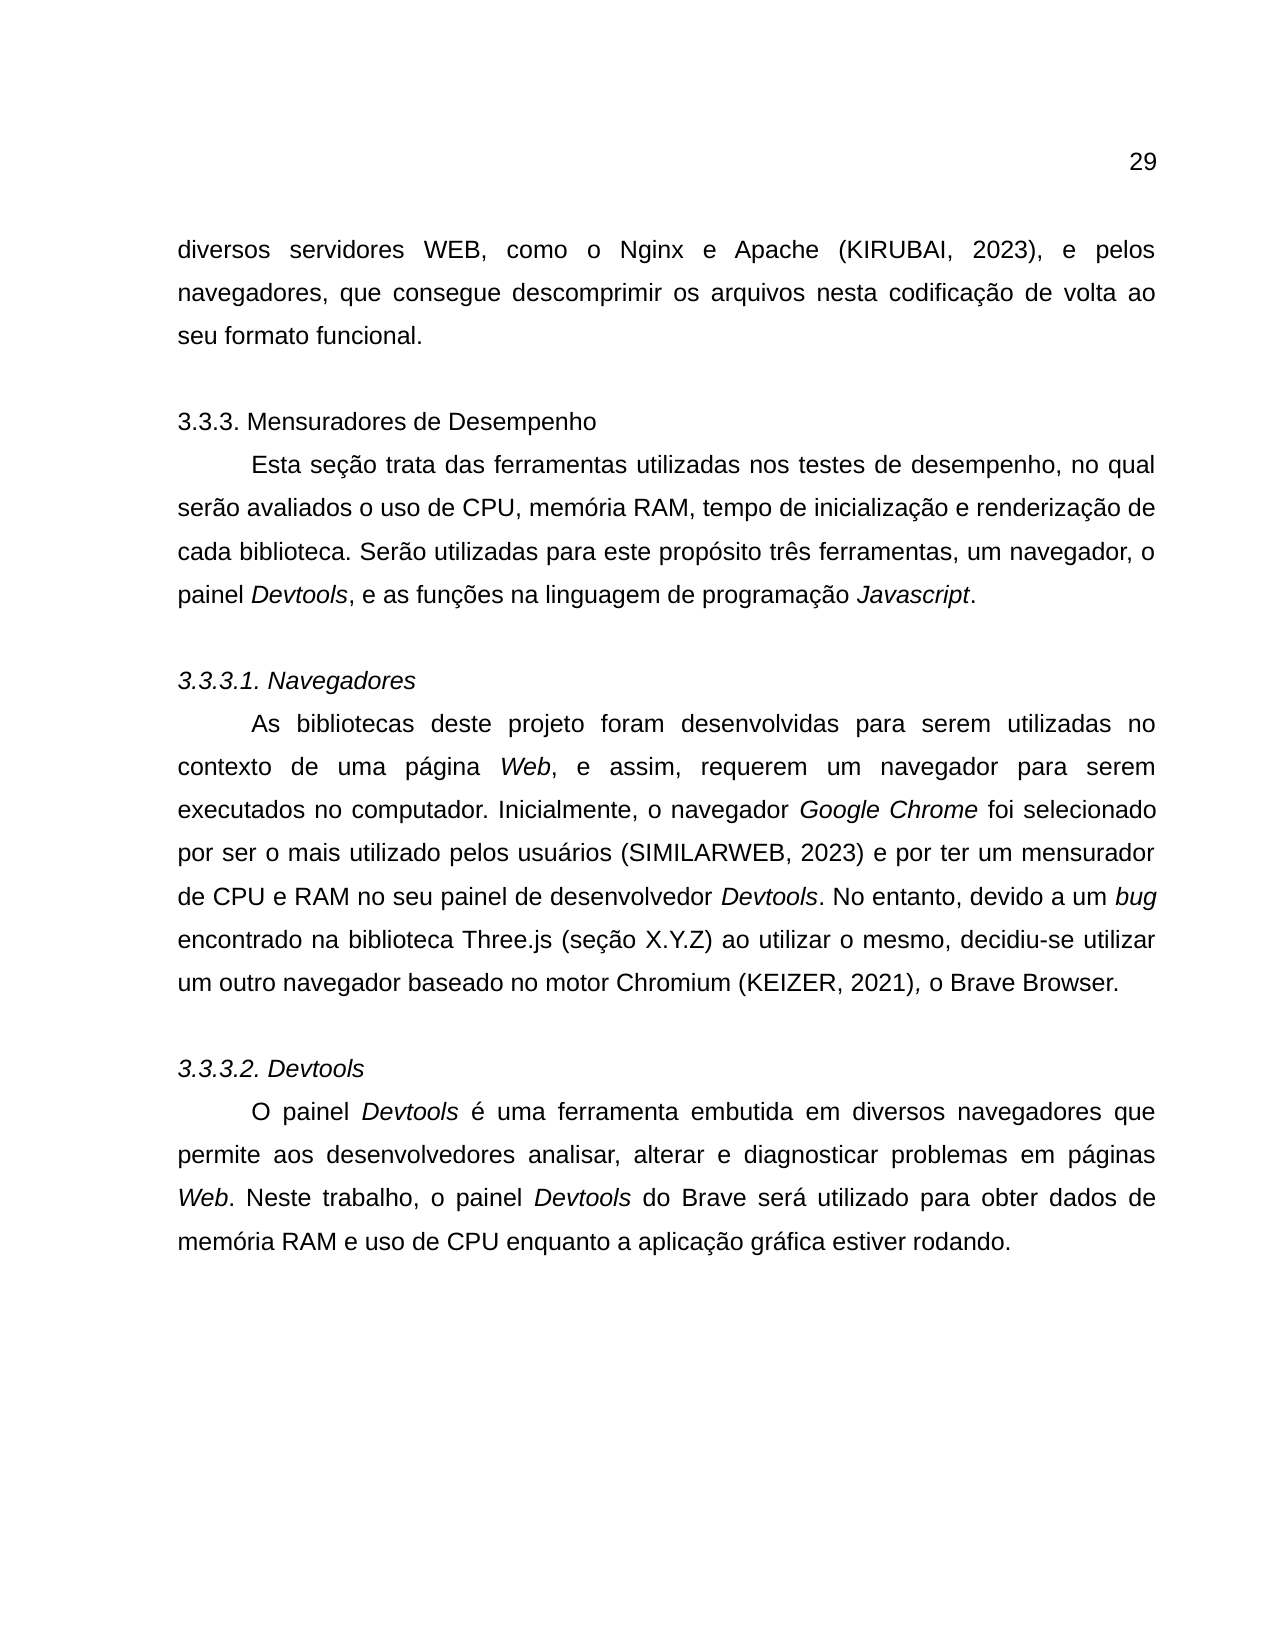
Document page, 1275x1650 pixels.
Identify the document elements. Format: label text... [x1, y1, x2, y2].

subtitle 3.3.3.1. Navegadores [177, 666, 1157, 695]
text diversos servidores WEB, como o Nginx e Apache (KIRUBAI, 2023), e pelos navegadores, que consegue descomprimir os arquivos nesta codificação de volta ao seu formato funcional. [177, 235, 1157, 350]
text As bibliotecas deste projeto foram desenvolvidas para serem utilizadas no contexto de uma página Web, e assim, requerem um navegador para serem executados no computador. Inicialmente, o navegador Google Chrome foi selecionado por ser o mais utilizado pelos usuários (SIMILARWEB, 2023) e por ter um mensurador de CPU e RAM no seu painel de desenvolvedor Devtools. No entanto, devido a um bug encontrado na biblioteca Three.js (seção X.Y.Z) ao utilizar o mesmo, decidiu-se utilizar um outro navegador baseado no motor Chromium (KEIZER, 2021), o Brave Browser. [177, 709, 1157, 997]
text O painel Devtools é uma ferramenta embutida em diversos navegadores que permite aos desenvolvedores analisar, alterar e diagnosticar problemas em páginas Web. Neste trabalho, o painel Devtools do Brave será utilizado para obter dados de memória RAM e uso de CPU enquanto a aplicação gráfica estiver rodando. [177, 1097, 1157, 1255]
subtitle 3.3.3. Mensuradores de Desempenho [177, 407, 1157, 436]
subtitle 3.3.3.2. Devtools [177, 1054, 1157, 1083]
text Esta seção trata das ferramentas utilizadas nos testes de desempenho, no qual serão avaliados o uso de CPU, memória RAM, tempo de inicialização e renderização de cada biblioteca. Serão utilizadas para este propósito três ferramentas, um navegador, o painel Devtools, e as funções na linguagem de programação Javascript. [177, 450, 1157, 608]
